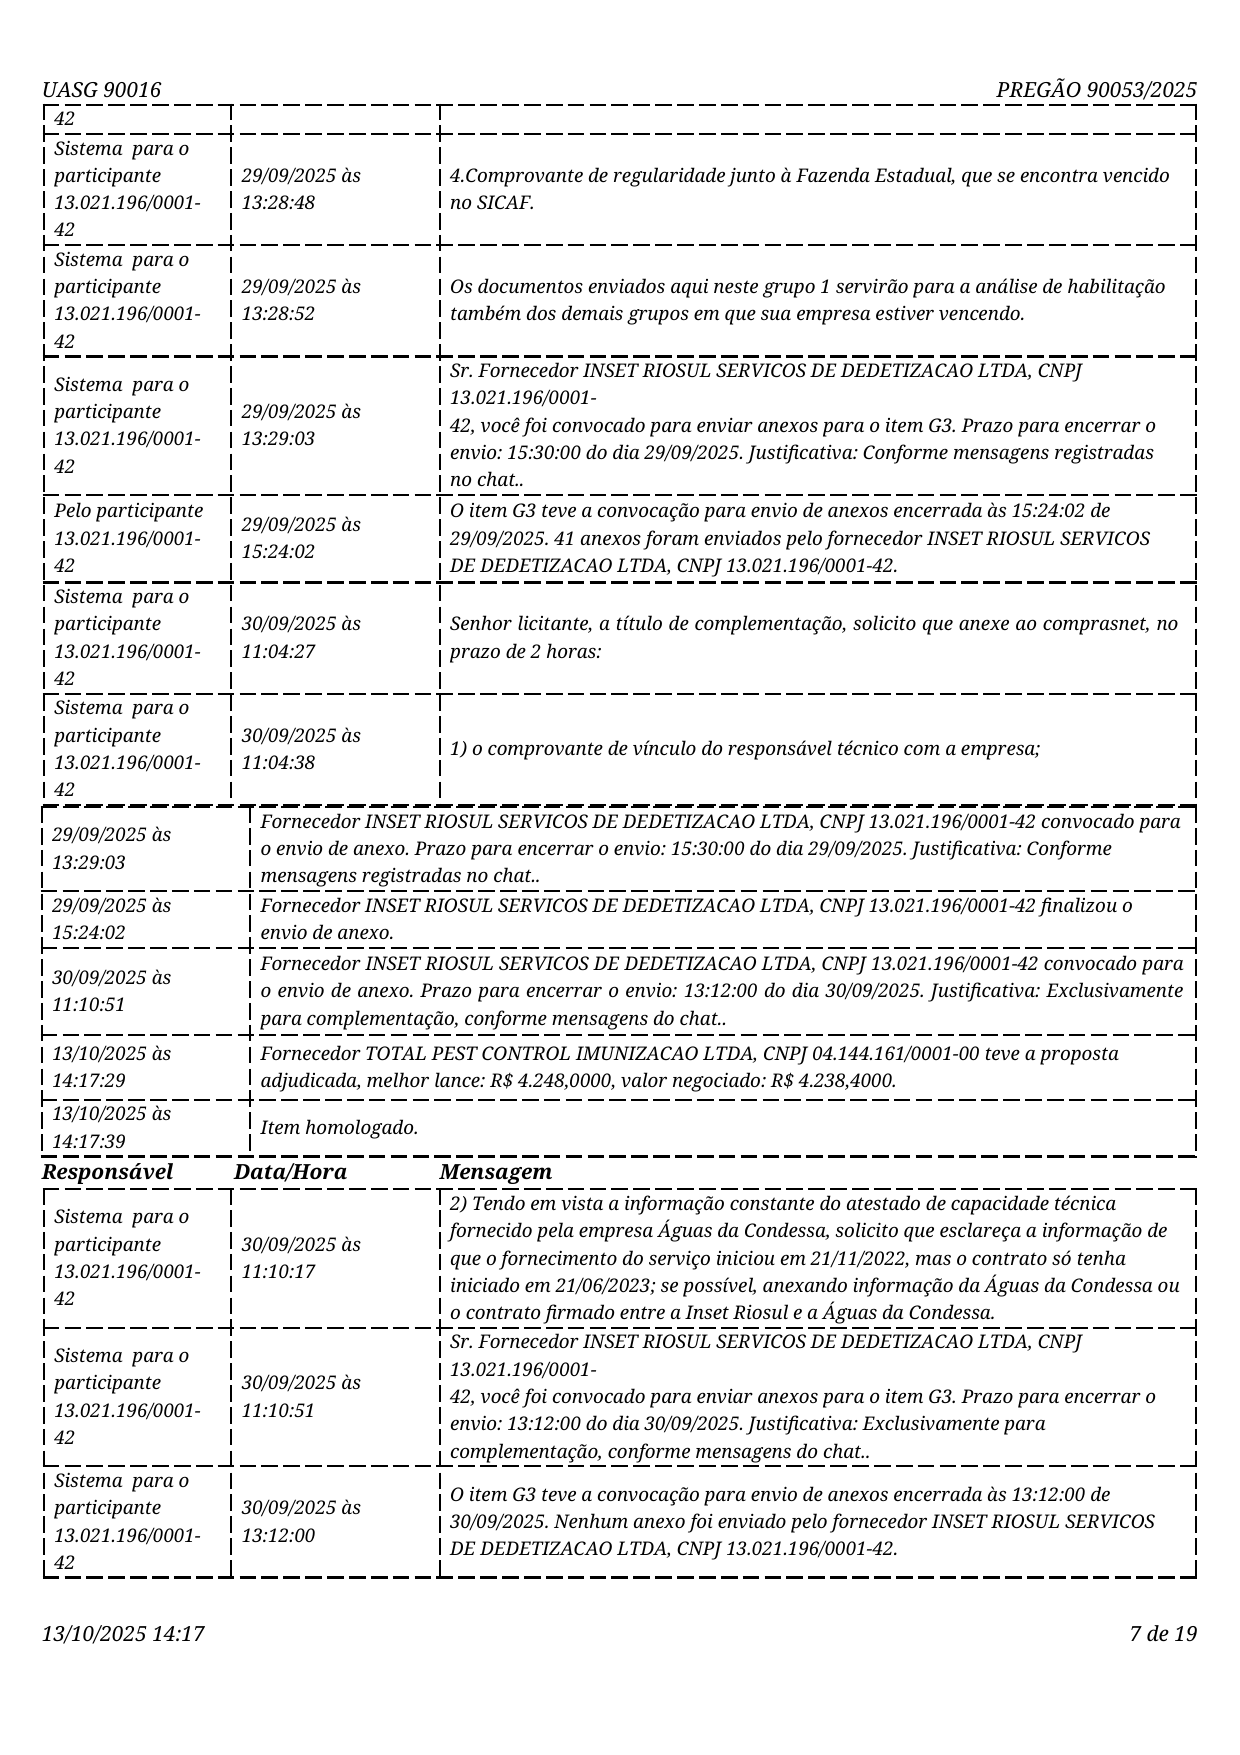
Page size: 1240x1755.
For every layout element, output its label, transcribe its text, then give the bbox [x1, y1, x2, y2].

table_cell Sr. Fornecedor INSET RIOSUL SERVICOS DE DEDETIZACAO LTDA, CNPJ 13.021.196/0001- 42, você foi convocado para enviar anexos para o item G3. Prazo para encerrar o envio: 15:30:00 do dia 29/09/2025. Justificativa: Conforme mensagens registradas no chat.. [440, 355, 1196, 494]
table_cell Pelo participante 13.021.196/0001-42 [44, 494, 231, 581]
table_header Fornecedor INSET RIOSUL SERVICOS DE DEDETIZACAO LTDA, CNPJ 13.021.196/0001-42 convocado para o envio de anexo. Prazo para encerrar o envio: 15:30:00 do dia 29/09/2025. Justificativa: Conforme mensagens registradas no chat.. [250, 806, 1196, 890]
table_cell Fornecedor TOTAL PEST CONTROL IMUNIZACAO LTDA, CNPJ 04.144.161/0001-00 teve a proposta adjudicada, melhor lance: R$ 4.248,0000, valor negociado: R$ 4.238,4000. [250, 1034, 1196, 1099]
table_cell 13/10/2025 às 14:17:39 [42, 1099, 250, 1155]
table_cell 30/09/2025 às 11:04:38 [231, 693, 439, 804]
table_cell Sistema para o participante 13.021.196/0001-42 [44, 355, 231, 494]
table_cell 30/09/2025 às 13:12:00 [231, 1465, 439, 1576]
table_cell Senhor licitante, a título de complementação, solicito que anexe ao comprasnet, no prazo de 2 horas: [440, 581, 1196, 693]
table_cell 30/09/2025 às 11:10:51 [42, 947, 250, 1034]
table_cell 1) o comprovante de vínculo do responsável técnico com a empresa; [440, 693, 1196, 804]
table_cell 29/09/2025 às 15:24:02 [42, 890, 250, 947]
table_cell O item G3 teve a convocação para envio de anexos encerrada às 15:24:02 de 29/09/2025. 41 anexos foram enviados pelo fornecedor INSET RIOSUL SERVICOS DE DEDETIZACAO LTDA, CNPJ 13.021.196/0001-42. [440, 494, 1196, 581]
table_cell Sistema para o participante 13.021.196/0001-42 [44, 693, 231, 804]
table_cell [231, 104, 439, 133]
table_cell O item G3 teve a convocação para envio de anexos encerrada às 13:12:00 de 30/09/2025. Nenhum anexo foi enviado pelo fornecedor INSET RIOSUL SERVICOS DE DEDETIZACAO LTDA, CNPJ 13.021.196/0001-42. [440, 1465, 1196, 1576]
table_cell 29/09/2025 às 13:28:48 [231, 133, 439, 244]
table_cell [440, 104, 1196, 133]
table_cell 30/09/2025 às 11:04:27 [231, 581, 439, 693]
table_header 2) Tendo em vista a informação constante do atestado de capacidade técnica fornecido pela empresa Águas da Condessa, solicito que esclareça a informação de que o fornecimento do serviço iniciou em 21/11/2022, mas o contrato só tenha iniciado em 21/06/2023; se possível, anexando informação da Águas da Condessa ou o contrato firmado entre a Inset Riosul e a Águas da Condessa. [440, 1188, 1196, 1327]
table_cell Sistema para o participante 13.021.196/0001-42 [44, 1465, 231, 1576]
text Responsável Data/Hora Mensagem [42, 1157, 1200, 1186]
table_header 29/09/2025 às 13:29:03 [42, 806, 250, 890]
table_header Sistema para o participante 13.021.196/0001-42 [44, 1188, 231, 1327]
table_cell Sistema para o participante 13.021.196/0001-42 [44, 1327, 231, 1465]
table_cell Os documentos enviados aqui neste grupo 1 servirão para a análise de habilitação também dos demais grupos em que sua empresa estiver vencendo. [440, 244, 1196, 355]
table_cell 30/09/2025 às 11:10:51 [231, 1327, 439, 1465]
table_cell Sistema para o participante 13.021.196/0001-42 [44, 133, 231, 244]
table_cell 29/09/2025 às 13:29:03 [231, 355, 439, 494]
table_cell Item homologado. [250, 1099, 1196, 1155]
table_cell Fornecedor INSET RIOSUL SERVICOS DE DEDETIZACAO LTDA, CNPJ 13.021.196/0001-42 finalizou o envio de anexo. [250, 890, 1196, 947]
table_cell Sr. Fornecedor INSET RIOSUL SERVICOS DE DEDETIZACAO LTDA, CNPJ 13.021.196/0001- 42, você foi convocado para enviar anexos para o item G3. Prazo para encerrar o envio: 13:12:00 do dia 30/09/2025. Justificativa: Exclusivamente para complementação, conforme mensagens do chat.. [440, 1327, 1196, 1465]
table_cell 4.Comprovante de regularidade junto à Fazenda Estadual, que se encontra vencido no SICAF. [440, 133, 1196, 244]
table_cell 13/10/2025 às 14:17:29 [42, 1034, 250, 1099]
table_cell 29/09/2025 às 13:28:52 [231, 244, 439, 355]
table_cell 29/09/2025 às 15:24:02 [231, 494, 439, 581]
table_cell 42 [44, 104, 231, 133]
table_header 30/09/2025 às 11:10:17 [231, 1188, 439, 1327]
table_cell Sistema para o participante 13.021.196/0001-42 [44, 244, 231, 355]
table_cell Fornecedor INSET RIOSUL SERVICOS DE DEDETIZACAO LTDA, CNPJ 13.021.196/0001-42 convocado para o envio de anexo. Prazo para encerrar o envio: 13:12:00 do dia 30/09/2025. Justificativa: Exclusivamente para complementação, conforme mensagens do chat.. [250, 947, 1196, 1034]
table_cell Sistema para o participante 13.021.196/0001-42 [44, 581, 231, 693]
